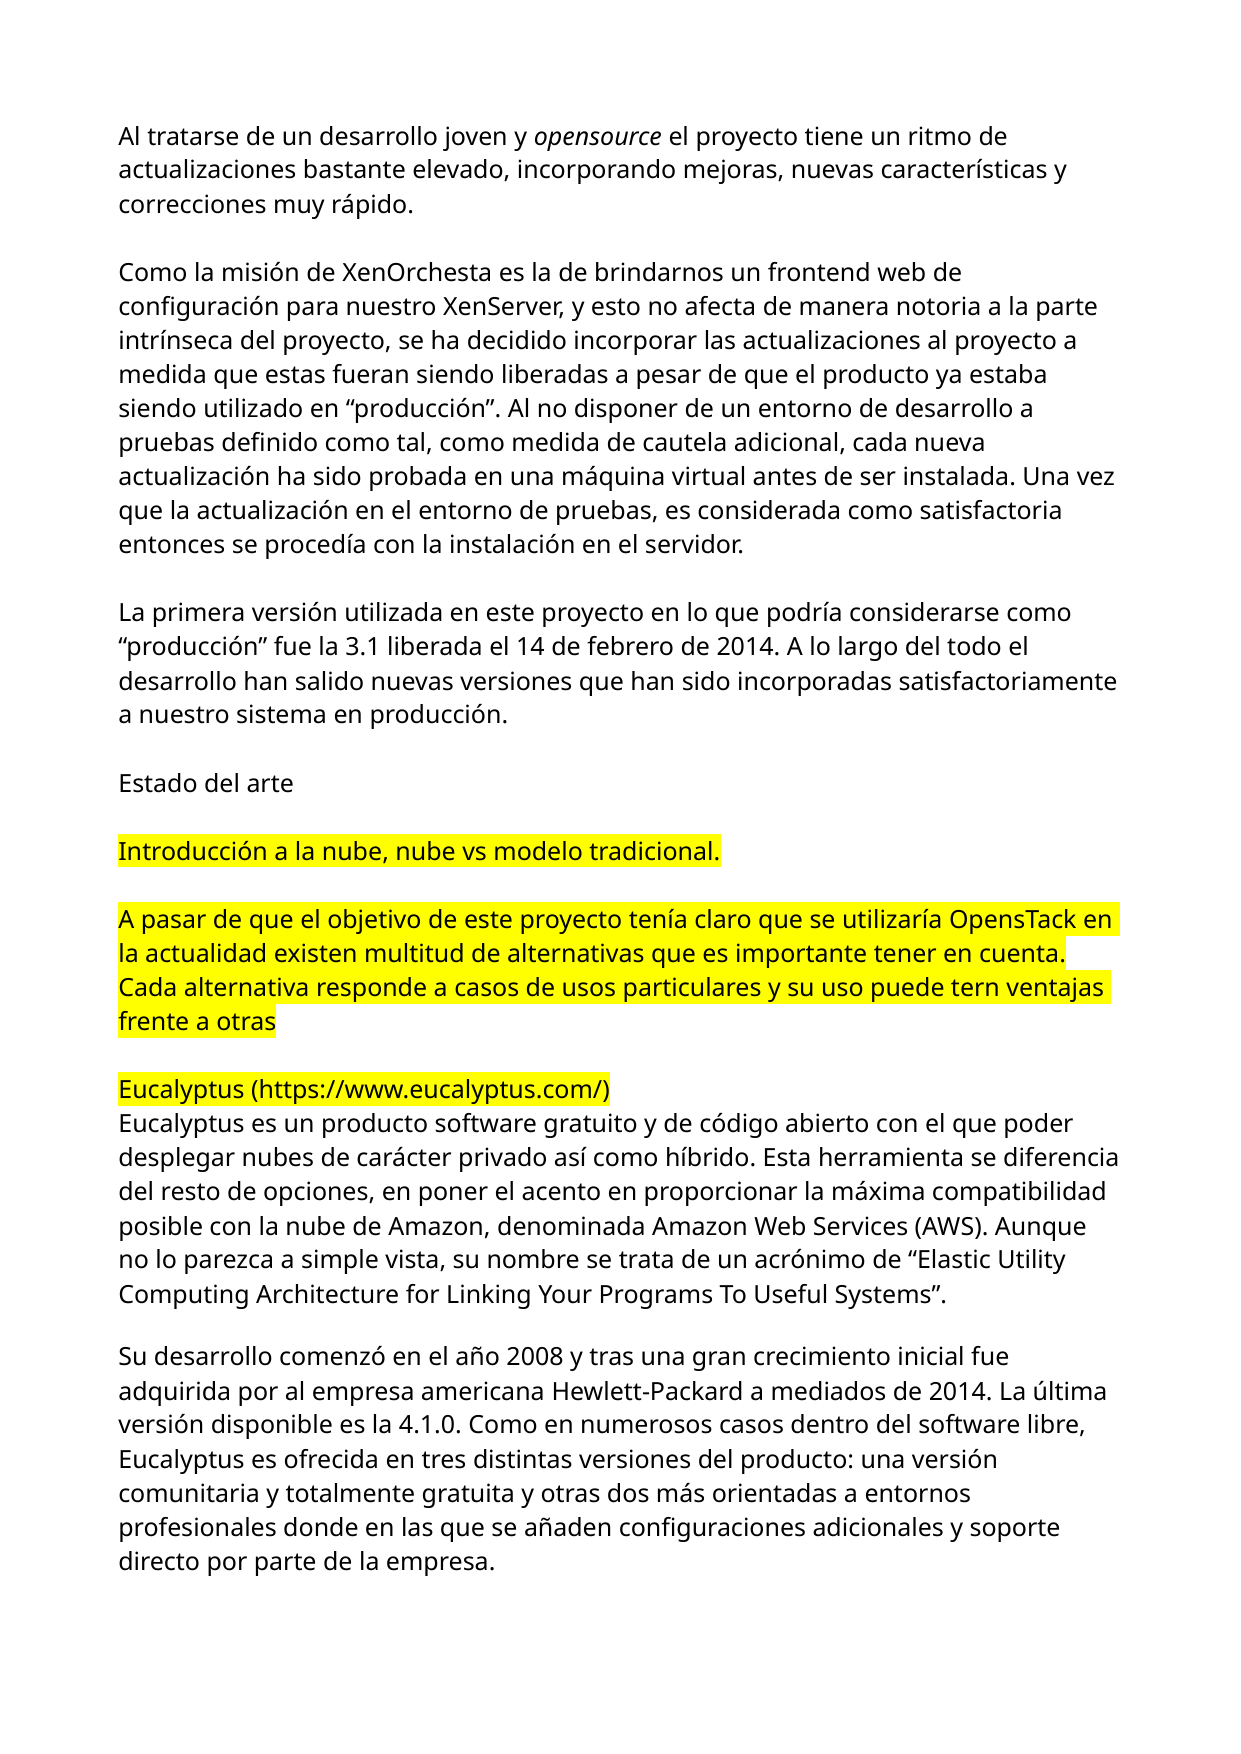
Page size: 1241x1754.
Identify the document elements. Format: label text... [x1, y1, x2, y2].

text Introducción a la nube, nube vs modelo tradicional. [118, 833, 1122, 867]
text Su desarrollo comenzó en el año 2008 y tras una gran crecimiento inicial fue adquirida por al empresa americana Hewlett-Packard a mediados de 2014. La última versión disponible es la 4.1.0. Como en numerosos casos dentro del software libre, Eucalyptus es ofrecida en tres distintas versiones del producto: una versión comunitaria y totalmente gratuita y otras dos más orientadas a entornos profesionales donde en las que se añaden configuraciones adicionales y soporte directo por parte de la empresa. [118, 1339, 1122, 1577]
text Eucalyptus (https://www.eucalyptus.com/) [118, 1072, 1122, 1106]
text Eucalyptus es un producto software gratuito y de código abierto con el que poder desplegar nubes de carácter privado así como híbrido. Esta herramienta se diferencia del resto de opciones, en poner el acento en proporcionar la máxima compatibilidad posible con la nube de Amazon, denominada Amazon Web Services (AWS). Aunque no lo parezca a simple vista, su nombre se trata de un acrónimo de “Elastic Utility Computing Architecture for Linking Your Programs To Useful Systems”. [118, 1106, 1122, 1310]
text Cada alternativa responde a casos de usos particulares y su uso puede tern ventajas frente a otras [118, 970, 1122, 1038]
text Como la misión de XenOrchesta es la de brindarnos un frontend web de configuración para nuestro XenServer, y esto no afecta de manera notoria a la parte intrínseca del proyecto, se ha decidido incorporar las actualizaciones al proyecto a medida que estas fueran siendo liberadas a pesar de que el producto ya estaba siendo utilizado en “producción”. Al no disponer de un entorno de desarrollo a pruebas definido como tal, como medida de cautela adicional, cada nueva actualización ha sido probada en una máquina virtual antes de ser instalada. Una vez que la actualización en el entorno de pruebas, es considerada como satisfactoria entonces se procedía con la instalación en el servidor. [118, 254, 1122, 561]
text A pasar de que el objetivo de este proyecto tenía claro que se utilizaría OpensTack en la actualidad existen multitud de alternativas que es importante tener en cuenta. [118, 902, 1122, 970]
text Estado del arte [118, 765, 1122, 799]
text Al tratarse de un desarrollo joven y opensource el proyecto tiene un ritmo de actualizaciones bastante elevado, incorporando mejoras, nuevas características y correcciones muy rápido. [118, 118, 1122, 220]
text La primera versión utilizada en este proyecto en lo que podría considerarse como “producción” fue la 3.1 liberada el 14 de febrero de 2014. A lo largo del todo el desarrollo han salido nuevas versiones que han sido incorporadas satisfactoriamente a nuestro sistema en producción. [118, 595, 1122, 731]
